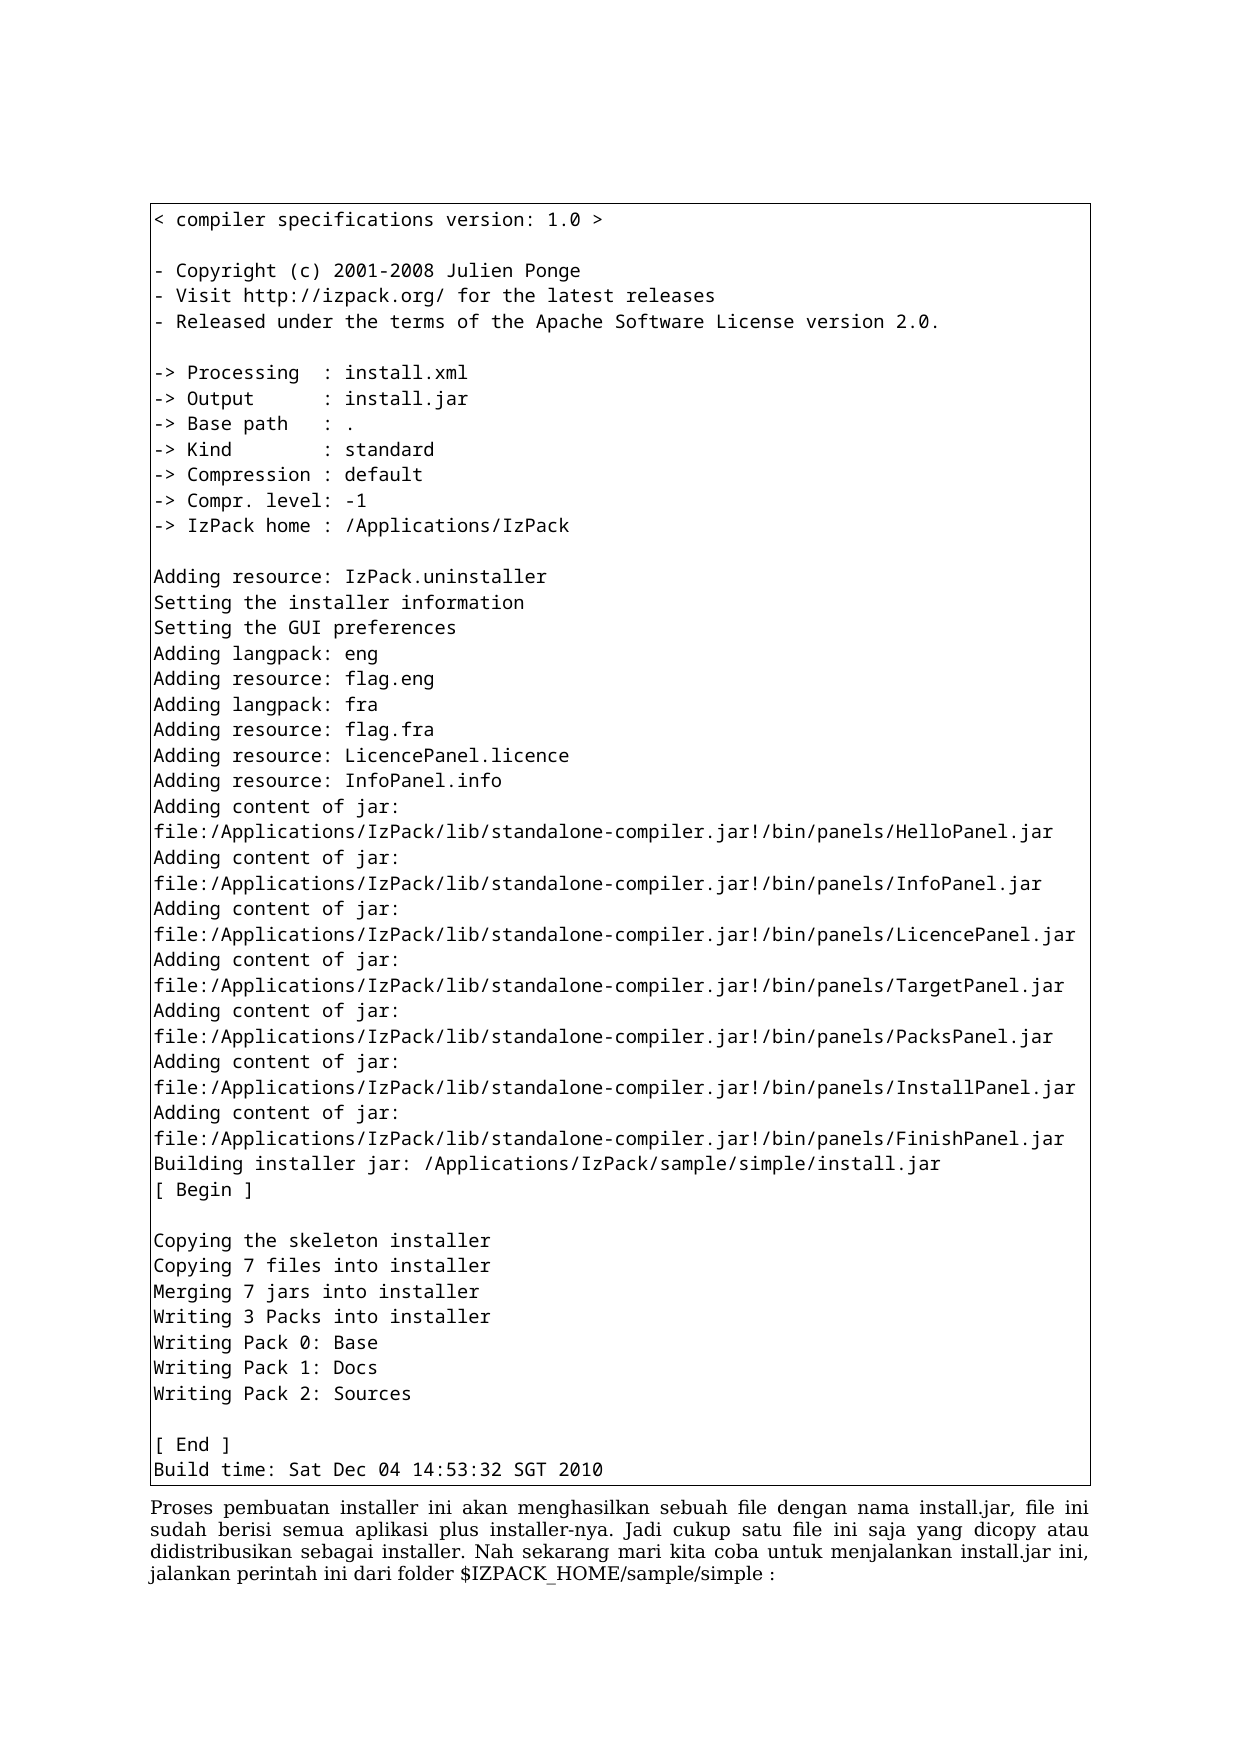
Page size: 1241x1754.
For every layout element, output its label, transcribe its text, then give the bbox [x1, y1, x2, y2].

text - Released under the terms of the Apache Software License version 2.0. [151, 305, 1090, 334]
text < compiler specifications version: 1.0 > [151, 204, 1090, 232]
text Writing Pack 1: Docs [151, 1352, 1090, 1377]
text Adding langpack: eng [151, 637, 1090, 662]
text Merging 7 jars into installer [151, 1275, 1090, 1301]
text -> IzPack home : /Applications/IzPack [151, 509, 1090, 538]
text - Visit http://izpack.org/ for the latest releases [151, 280, 1090, 305]
text Adding resource: IzPack.uninstaller [151, 560, 1090, 586]
text Adding resource: LicencePanel.licence [151, 739, 1090, 764]
text Setting the installer information [151, 586, 1090, 611]
text -> Compr. level: -1 [151, 484, 1090, 509]
text -> Kind : standard [151, 433, 1090, 458]
text Proses pembuatan installer ini akan menghasilkan sebuah file dengan nama install.jar, file ini sudah berisi semua aplikasi plus installer-nya. Jadi cukup satu file ini saja yang dicopy atau didistribusikan sebagai installer. Nah sekarang mari kita coba untuk menjalankan install.jar ini, jalankan perintah ini dari folder $IZPACK_HOME/sample/simple : [150, 1497, 1091, 1585]
text Setting the GUI preferences [151, 611, 1090, 637]
text Build time: Sat Dec 04 14:53:32 SGT 2010 [151, 1454, 1090, 1485]
text Adding content of jar: file:/Applications/IzPack/lib/standalone-compiler.jar!/bin/panels/FinishPanel.jar [151, 1096, 1090, 1147]
text Adding content of jar: file:/Applications/IzPack/lib/standalone-compiler.jar!/bin/panels/TargetPanel.jar [151, 943, 1090, 994]
text Adding content of jar: file:/Applications/IzPack/lib/standalone-compiler.jar!/bin/panels/InstallPanel.jar [151, 1045, 1090, 1096]
text Adding content of jar: file:/Applications/IzPack/lib/standalone-compiler.jar!/bin/panels/PacksPanel.jar [151, 994, 1090, 1045]
text [ Begin ] [151, 1173, 1090, 1202]
text -> Processing : install.xml [151, 356, 1090, 382]
text Adding langpack: fra [151, 688, 1090, 713]
text Adding content of jar: file:/Applications/IzPack/lib/standalone-compiler.jar!/bin/panels/LicencePanel.jar [151, 892, 1090, 943]
text Adding resource: InfoPanel.info [151, 764, 1090, 790]
text Adding content of jar: file:/Applications/IzPack/lib/standalone-compiler.jar!/bin/panels/InfoPanel.jar [151, 841, 1090, 892]
text -> Output : install.jar [151, 382, 1090, 407]
text - Copyright (c) 2001-2008 Julien Ponge [151, 254, 1090, 280]
text Building installer jar: /Applications/IzPack/sample/simple/install.jar [151, 1147, 1090, 1173]
text -> Compression : default [151, 458, 1090, 484]
text Adding content of jar: file:/Applications/IzPack/lib/standalone-compiler.jar!/bin/panels/HelloPanel.jar [151, 790, 1090, 841]
text Writing 3 Packs into installer [151, 1301, 1090, 1326]
text Adding resource: flag.eng [151, 662, 1090, 688]
text Copying the skeleton installer [151, 1224, 1090, 1249]
text -> Base path : . [151, 407, 1090, 433]
text [ End ] [151, 1428, 1090, 1454]
text Writing Pack 2: Sources [151, 1377, 1090, 1406]
text Adding resource: flag.fra [151, 713, 1090, 739]
text Writing Pack 0: Base [151, 1326, 1090, 1352]
text Copying 7 files into installer [151, 1249, 1090, 1275]
